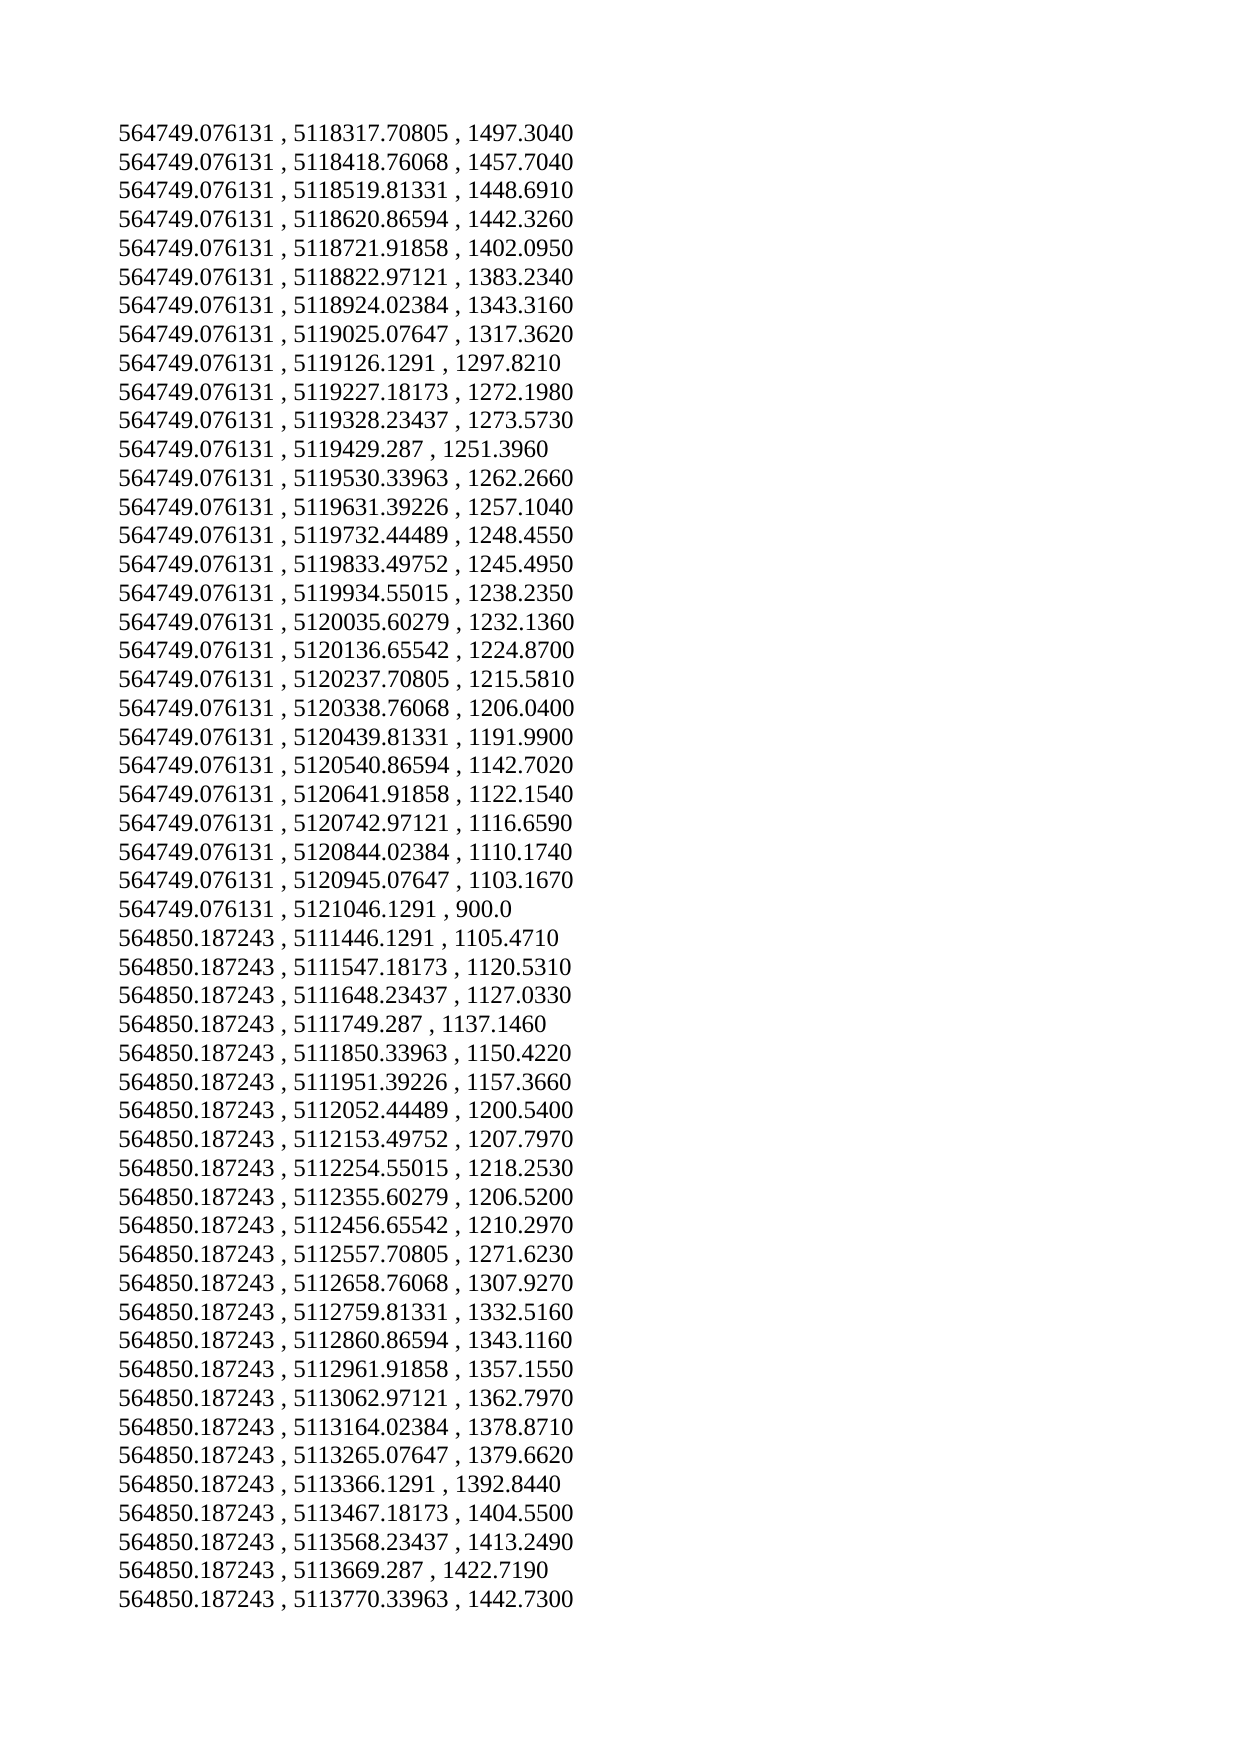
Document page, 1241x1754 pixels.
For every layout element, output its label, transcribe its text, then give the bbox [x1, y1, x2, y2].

text 564749.076131 , 5120338.76068 , 1206.0400 [118, 693, 1122, 722]
text 564850.187243 , 5113062.97121 , 1362.7970 [118, 1383, 1122, 1412]
text 564749.076131 , 5119429.287 , 1251.3960 [118, 434, 1122, 463]
text 564850.187243 , 5113770.33963 , 1442.7300 [118, 1584, 1122, 1613]
text 564749.076131 , 5120035.60279 , 1232.1360 [118, 607, 1122, 636]
text 564749.076131 , 5119025.07647 , 1317.3620 [118, 319, 1122, 348]
text 564850.187243 , 5112557.70805 , 1271.6230 [118, 1239, 1122, 1268]
text 564749.076131 , 5119227.18173 , 1272.1980 [118, 377, 1122, 406]
text 564749.076131 , 5118924.02384 , 1343.3160 [118, 291, 1122, 319]
text 564850.187243 , 5111951.39226 , 1157.3660 [118, 1067, 1122, 1096]
text 564850.187243 , 5112355.60279 , 1206.5200 [118, 1182, 1122, 1211]
text 564850.187243 , 5112759.81331 , 1332.5160 [118, 1297, 1122, 1326]
text 564850.187243 , 5113164.02384 , 1378.8710 [118, 1412, 1122, 1441]
text 564749.076131 , 5118418.76068 , 1457.7040 [118, 147, 1122, 176]
text 564850.187243 , 5113669.287 , 1422.7190 [118, 1556, 1122, 1584]
text 564850.187243 , 5111648.23437 , 1127.0330 [118, 981, 1122, 1009]
text 564850.187243 , 5111850.33963 , 1150.4220 [118, 1038, 1122, 1067]
text 564850.187243 , 5113568.23437 , 1413.2490 [118, 1527, 1122, 1556]
text 564749.076131 , 5118620.86594 , 1442.3260 [118, 204, 1122, 233]
text 564850.187243 , 5111749.287 , 1137.1460 [118, 1009, 1122, 1038]
text 564749.076131 , 5121046.1291 , 900.0 [118, 894, 1122, 923]
text 564749.076131 , 5118317.70805 , 1497.3040 [118, 118, 1122, 147]
text 564749.076131 , 5120439.81331 , 1191.9900 [118, 722, 1122, 751]
text 564850.187243 , 5113265.07647 , 1379.6620 [118, 1441, 1122, 1469]
text 564850.187243 , 5112860.86594 , 1343.1160 [118, 1326, 1122, 1354]
text 564749.076131 , 5119732.44489 , 1248.4550 [118, 521, 1122, 549]
text 564850.187243 , 5113467.18173 , 1404.5500 [118, 1498, 1122, 1527]
text 564850.187243 , 5112961.91858 , 1357.1550 [118, 1354, 1122, 1383]
text 564749.076131 , 5118721.91858 , 1402.0950 [118, 233, 1122, 262]
text 564749.076131 , 5119833.49752 , 1245.4950 [118, 549, 1122, 578]
text 564749.076131 , 5118822.97121 , 1383.2340 [118, 262, 1122, 291]
text 564850.187243 , 5111446.1291 , 1105.4710 [118, 923, 1122, 952]
text 564850.187243 , 5113366.1291 , 1392.8440 [118, 1469, 1122, 1498]
text 564749.076131 , 5120237.70805 , 1215.5810 [118, 664, 1122, 693]
text 564850.187243 , 5112254.55015 , 1218.2530 [118, 1153, 1122, 1182]
text 564749.076131 , 5119126.1291 , 1297.8210 [118, 348, 1122, 377]
text 564749.076131 , 5120742.97121 , 1116.6590 [118, 808, 1122, 837]
text 564850.187243 , 5112658.76068 , 1307.9270 [118, 1268, 1122, 1297]
text 564749.076131 , 5118519.81331 , 1448.6910 [118, 176, 1122, 204]
text 564850.187243 , 5112456.65542 , 1210.2970 [118, 1211, 1122, 1239]
text 564749.076131 , 5119934.55015 , 1238.2350 [118, 578, 1122, 607]
text 564749.076131 , 5119328.23437 , 1273.5730 [118, 406, 1122, 434]
text 564749.076131 , 5120540.86594 , 1142.7020 [118, 751, 1122, 779]
text 564850.187243 , 5112052.44489 , 1200.5400 [118, 1096, 1122, 1124]
text 564850.187243 , 5111547.18173 , 1120.5310 [118, 952, 1122, 981]
text 564850.187243 , 5112153.49752 , 1207.7970 [118, 1124, 1122, 1153]
text 564749.076131 , 5120844.02384 , 1110.1740 [118, 837, 1122, 866]
text 564749.076131 , 5119530.33963 , 1262.2660 [118, 463, 1122, 492]
text 564749.076131 , 5119631.39226 , 1257.1040 [118, 492, 1122, 521]
text 564749.076131 , 5120136.65542 , 1224.8700 [118, 636, 1122, 664]
text 564749.076131 , 5120641.91858 , 1122.1540 [118, 779, 1122, 808]
text 564749.076131 , 5120945.07647 , 1103.1670 [118, 866, 1122, 894]
